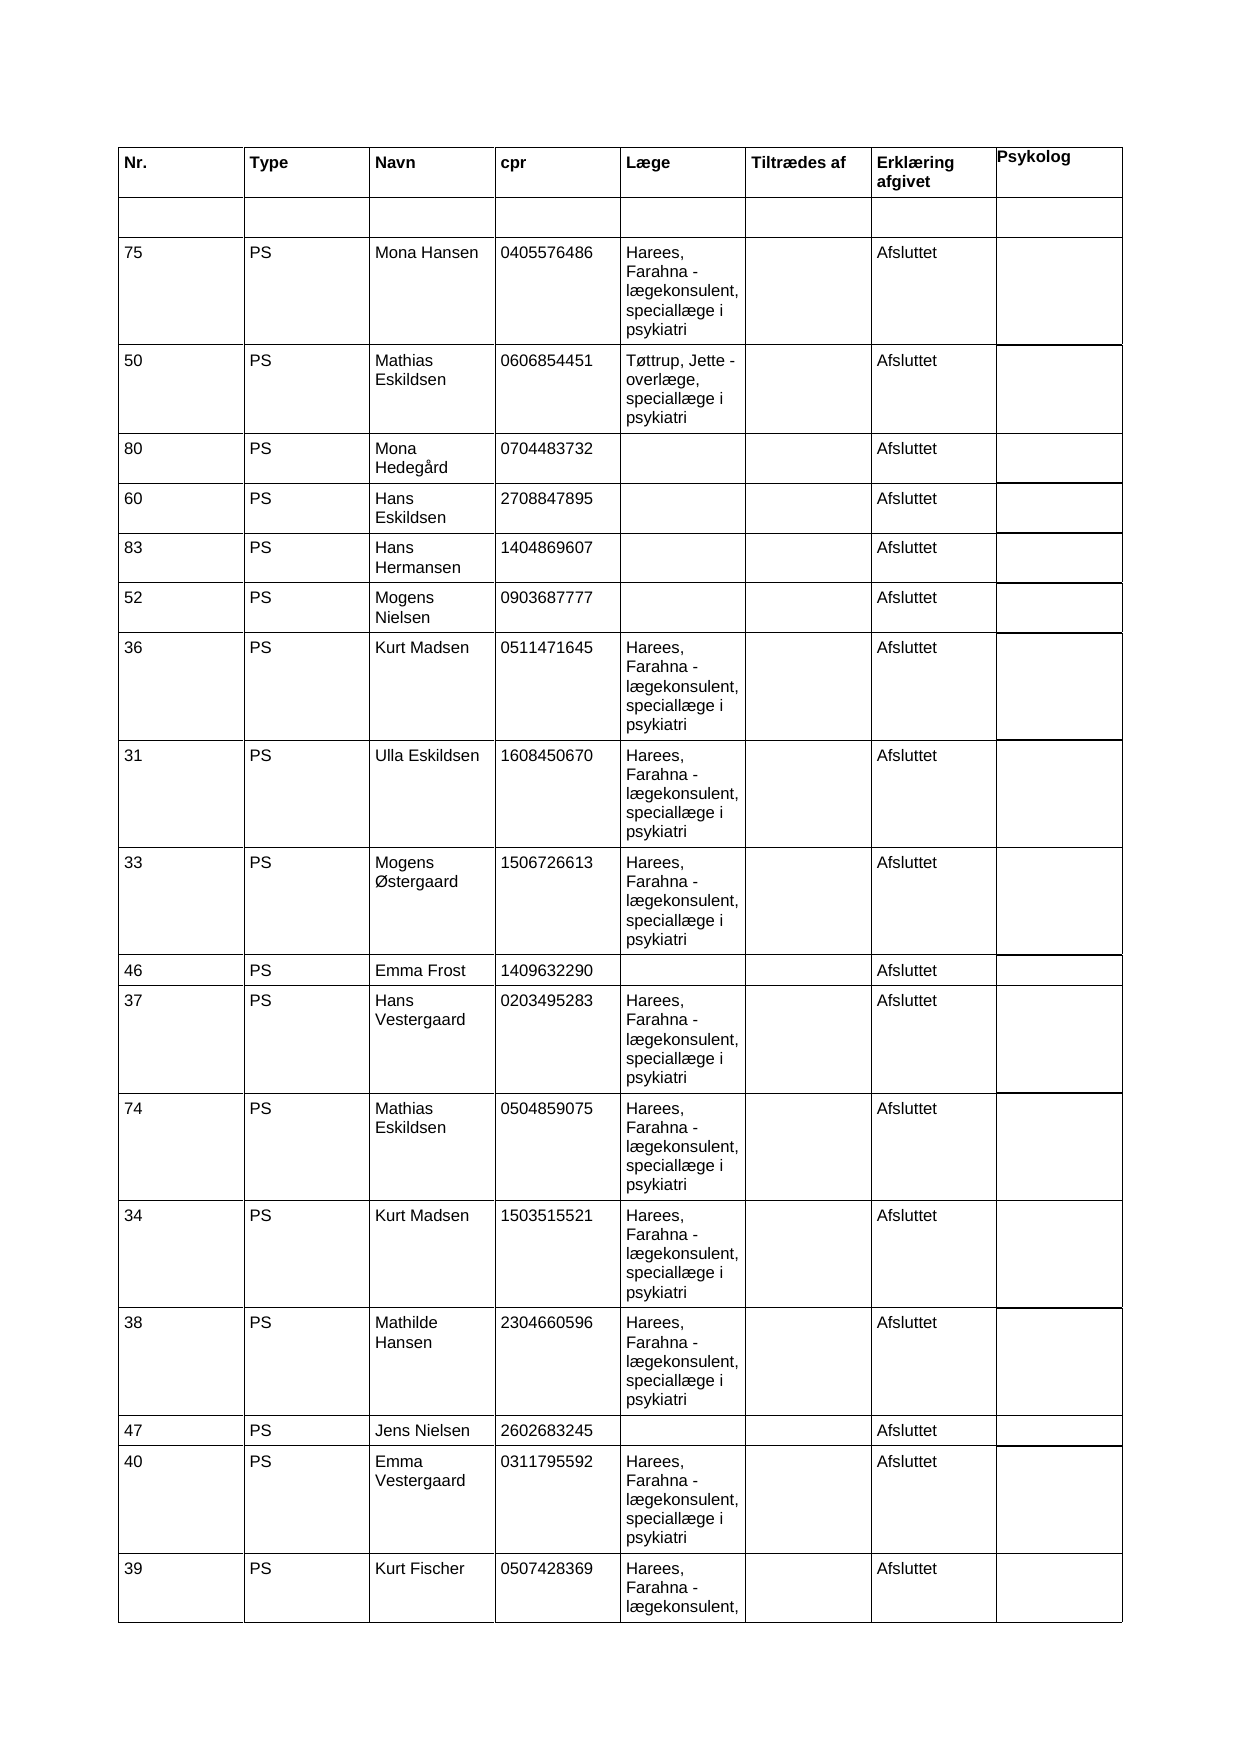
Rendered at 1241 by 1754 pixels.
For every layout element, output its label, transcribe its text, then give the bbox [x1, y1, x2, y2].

table_cell 37 [119, 986, 243, 1093]
table_cell [746, 1201, 871, 1307]
table_cell Harees, Farahna - lægekonsulent, speciallæge i psykiatri [621, 1094, 745, 1200]
table_cell Harees, Farahna - lægekonsulent, speciallæge i psykiatri [621, 1201, 745, 1307]
table_cell 75 [119, 238, 243, 344]
table_cell PS [245, 484, 369, 533]
table_cell [997, 1309, 1122, 1415]
table_cell [746, 955, 871, 985]
table_cell Emma Vestergaard [370, 1446, 494, 1553]
table_cell Harees, Farahna - lægekonsulent, speciallæge i psykiatri [621, 1446, 745, 1553]
table_cell [746, 986, 871, 1093]
table_cell [746, 1416, 871, 1445]
table_cell PS [245, 534, 369, 582]
table_cell 46 [119, 955, 243, 985]
table_cell 0203495283 [496, 986, 620, 1093]
table_cell 1404869607 [496, 534, 620, 582]
table_cell PS [245, 434, 369, 483]
table_header Læge [621, 148, 745, 197]
table_cell Mona Hedegård [370, 434, 494, 483]
table_cell [621, 434, 745, 483]
table_cell 0504859075 [496, 1094, 620, 1200]
table_cell Afsluttet [872, 238, 996, 344]
table_cell Emma Frost [370, 955, 494, 985]
table_cell 0507428369 [496, 1554, 620, 1622]
table_cell [997, 1201, 1122, 1307]
table_cell [621, 1416, 745, 1445]
table_cell [746, 1094, 871, 1200]
table_header Type [245, 148, 369, 197]
table_cell [621, 955, 745, 985]
table_cell 1608450670 [496, 741, 620, 847]
table_cell [997, 986, 1122, 1092]
table_cell 0511471645 [496, 633, 620, 740]
table_header cpr [496, 148, 620, 197]
table_cell Afsluttet [872, 1094, 996, 1200]
table_cell 0606854451 [496, 345, 620, 433]
table_cell 52 [119, 583, 243, 632]
table_cell [997, 484, 1122, 532]
table_cell 40 [119, 1446, 243, 1553]
table_cell 0704483732 [496, 434, 620, 483]
table_cell Afsluttet [872, 633, 996, 740]
table_cell PS [245, 1554, 369, 1622]
table_cell Afsluttet [872, 741, 996, 847]
table_cell [496, 198, 620, 237]
table_cell [746, 534, 871, 582]
table_cell 1409632290 [496, 955, 620, 985]
table_cell 0311795592 [496, 1446, 620, 1553]
table_cell Hans Vestergaard [370, 986, 494, 1093]
table_cell 34 [119, 1201, 243, 1307]
table_cell [746, 1308, 871, 1415]
table_cell Kurt Fischer [370, 1554, 494, 1622]
table_cell 1503515521 [496, 1201, 620, 1307]
table_cell [746, 583, 871, 632]
table_cell [997, 848, 1122, 954]
table_cell Jens Nielsen [370, 1416, 494, 1445]
table_cell [746, 633, 871, 740]
table_cell Harees, Farahna - lægekonsulent, speciallæge i psykiatri [621, 848, 745, 954]
table_header Navn [370, 148, 494, 197]
table_cell 31 [119, 741, 243, 847]
table_cell Afsluttet [872, 1554, 996, 1622]
table_header Tiltrædes af [746, 148, 871, 197]
table_cell PS [245, 1094, 369, 1200]
table_cell Afsluttet [872, 484, 996, 533]
table_cell [746, 198, 871, 237]
table_cell 38 [119, 1308, 243, 1415]
table_header Psykolog [997, 148, 1122, 197]
table_cell [746, 345, 871, 433]
table_cell [997, 634, 1122, 739]
table_cell Mogens Østergaard [370, 848, 494, 954]
table_cell PS [245, 1446, 369, 1553]
table_cell Afsluttet [872, 955, 996, 985]
table_cell PS [245, 633, 369, 740]
table_cell Harees, Farahna - lægekonsulent, speciallæge i psykiatri [621, 238, 745, 344]
table_cell Afsluttet [872, 583, 996, 632]
table_cell Afsluttet [872, 1416, 996, 1445]
table_cell [746, 741, 871, 847]
table_cell Mogens Nielsen [370, 583, 494, 632]
table_cell Mona Hansen [370, 238, 494, 344]
table_cell Afsluttet [872, 434, 996, 483]
table_cell Ulla Eskildsen [370, 741, 494, 847]
table_cell PS [245, 1201, 369, 1307]
table_cell 0405576486 [496, 238, 620, 344]
table_cell Tøttrup, Jette - overlæge, speciallæge i psykiatri [621, 345, 745, 433]
table_cell [621, 484, 745, 533]
table_cell PS [245, 238, 369, 344]
table_header Nr. [119, 148, 243, 197]
table_cell Afsluttet [872, 986, 996, 1093]
table_header Erklæring afgivet [872, 148, 996, 197]
table_cell [746, 848, 871, 954]
table_cell [997, 1094, 1122, 1200]
table_cell Harees, Farahna - lægekonsulent, [621, 1554, 745, 1622]
table_cell PS [245, 741, 369, 847]
table_cell [997, 956, 1122, 985]
table_cell [997, 1416, 1122, 1445]
table_cell Afsluttet [872, 848, 996, 954]
table_cell [997, 534, 1122, 582]
table_cell [746, 434, 871, 483]
table_cell 39 [119, 1554, 243, 1622]
table_cell Afsluttet [872, 1446, 996, 1553]
table_cell 0903687777 [496, 583, 620, 632]
table_cell Hans Eskildsen [370, 484, 494, 533]
table_cell [621, 583, 745, 632]
table_cell Kurt Madsen [370, 633, 494, 740]
table_cell [621, 198, 745, 237]
table_cell PS [245, 955, 369, 985]
table_cell [746, 238, 871, 344]
table_cell [746, 484, 871, 533]
table_cell PS [245, 986, 369, 1093]
table_cell 74 [119, 1094, 243, 1200]
table_cell Harees, Farahna - lægekonsulent, speciallæge i psykiatri [621, 741, 745, 847]
table_cell Harees, Farahna - lægekonsulent, speciallæge i psykiatri [621, 633, 745, 740]
table_cell [370, 198, 494, 237]
table_cell Afsluttet [872, 534, 996, 582]
table_cell Mathias Eskildsen [370, 1094, 494, 1200]
table_cell [621, 534, 745, 582]
table_cell PS [245, 1308, 369, 1415]
table_cell PS [245, 1416, 369, 1445]
table_cell [997, 741, 1122, 847]
table_cell 83 [119, 534, 243, 582]
table_cell Harees, Farahna - lægekonsulent, speciallæge i psykiatri [621, 1308, 745, 1415]
table_cell [997, 1554, 1122, 1622]
table_cell 2304660596 [496, 1308, 620, 1415]
table_cell [997, 1447, 1122, 1553]
table_cell [997, 238, 1122, 344]
table_cell [746, 1446, 871, 1553]
table_cell Kurt Madsen [370, 1201, 494, 1307]
table_cell 2602683245 [496, 1416, 620, 1445]
table_cell 80 [119, 434, 243, 483]
table_cell [997, 198, 1122, 237]
table_cell Afsluttet [872, 345, 996, 433]
table_cell PS [245, 848, 369, 954]
table_cell 50 [119, 345, 243, 433]
table_cell 1506726613 [496, 848, 620, 954]
table_cell 2708847895 [496, 484, 620, 533]
table_cell Mathilde Hansen [370, 1308, 494, 1415]
table_cell 33 [119, 848, 243, 954]
table_cell Mathias Eskildsen [370, 345, 494, 433]
table_cell [997, 434, 1122, 482]
table_cell 47 [119, 1416, 243, 1445]
table_cell [245, 198, 369, 237]
table_cell [746, 1554, 871, 1622]
table_cell [997, 346, 1122, 433]
table_cell Harees, Farahna - lægekonsulent, speciallæge i psykiatri [621, 986, 745, 1093]
table_cell [119, 198, 243, 237]
table_cell Afsluttet [872, 1201, 996, 1307]
table_cell PS [245, 345, 369, 433]
table_cell 36 [119, 633, 243, 740]
table_cell [997, 584, 1122, 632]
table_cell PS [245, 583, 369, 632]
table_cell [872, 198, 996, 237]
table_cell 60 [119, 484, 243, 533]
table_cell Hans Hermansen [370, 534, 494, 582]
table_cell Afsluttet [872, 1308, 996, 1415]
